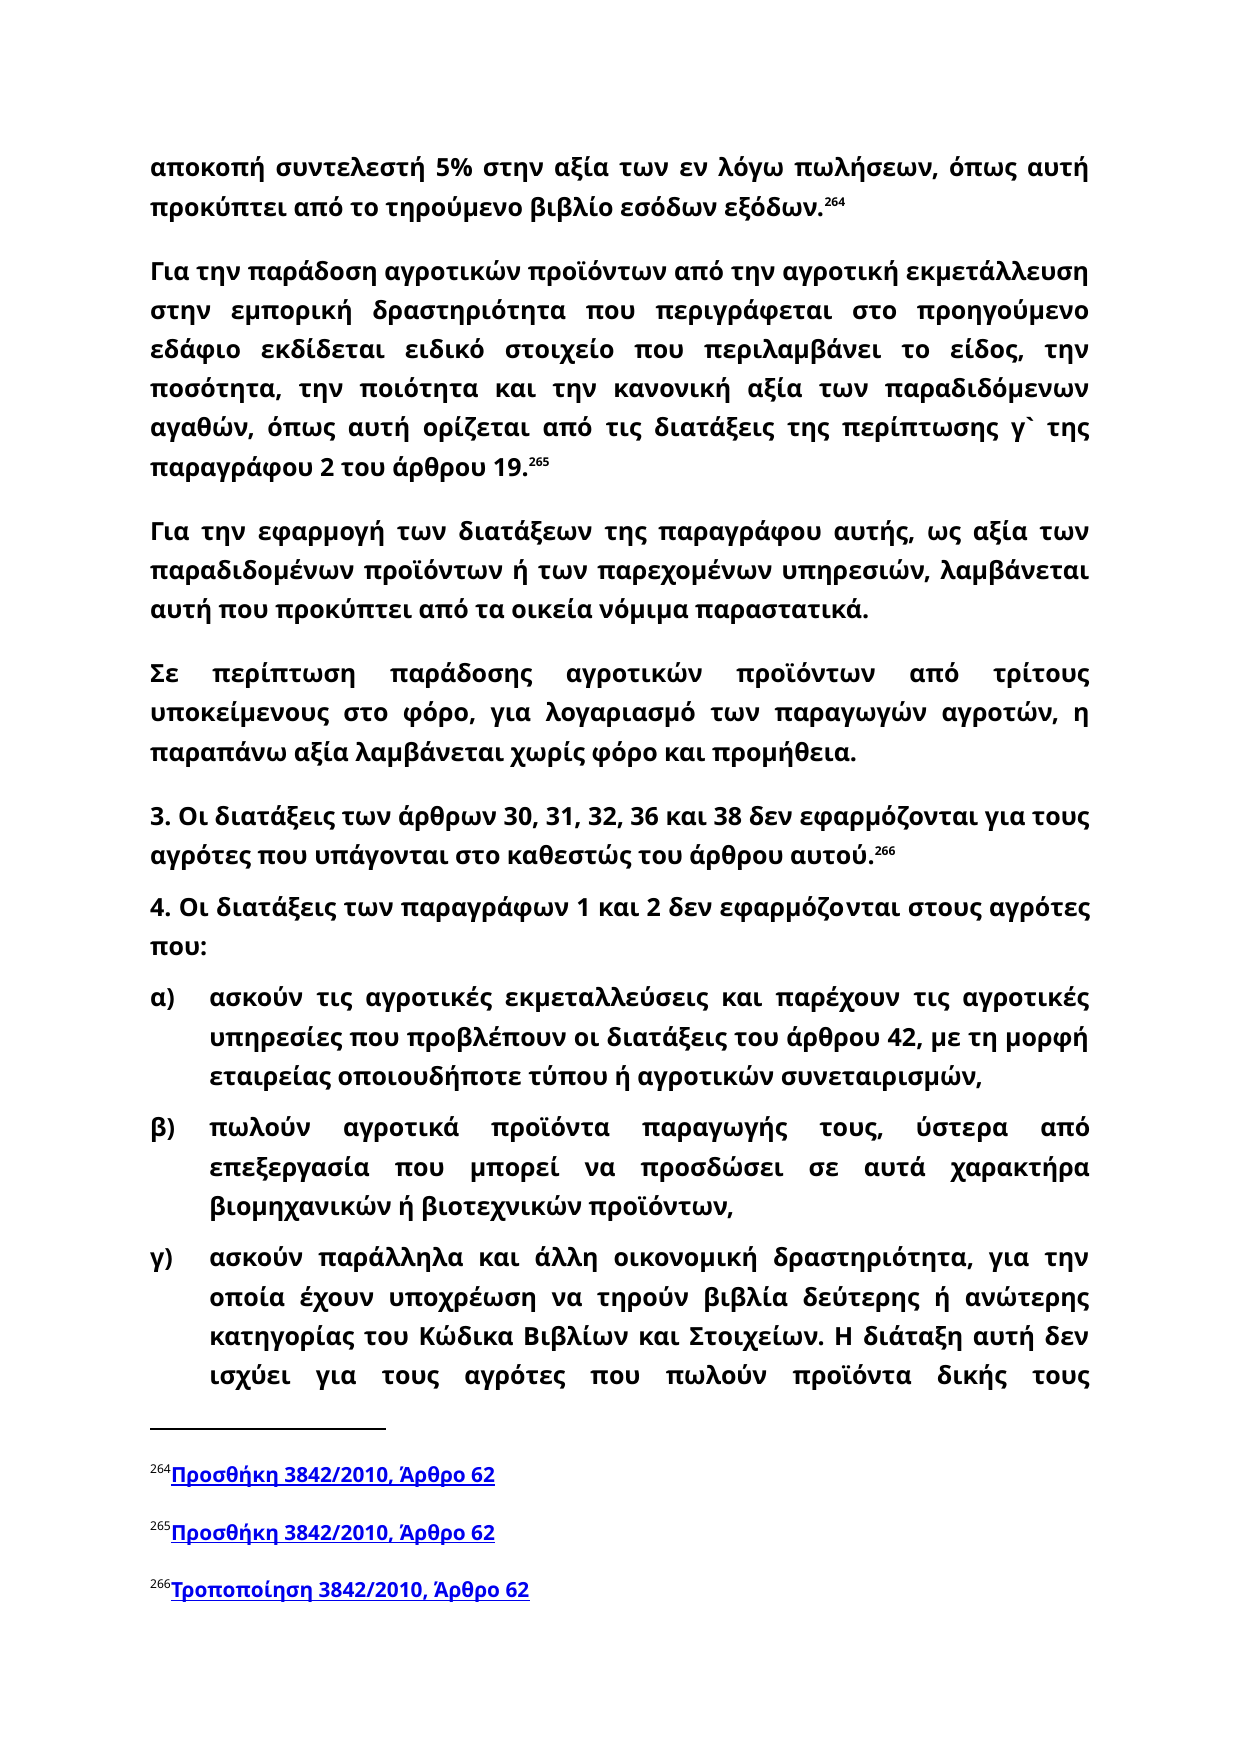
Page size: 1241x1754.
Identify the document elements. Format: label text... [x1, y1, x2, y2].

text Προσθήκη 3842/2010, Άρθρο 62 [150, 1460, 1090, 1489]
text Τροποποίηση 3842/2010, Άρθρο 62 [150, 1576, 1090, 1604]
text 3. Οι διατάξεις των άρθρων 30, 31, 32, 36 και 38 δεν εφαρμόζονται για τους αγρότες που υπάγονται στο κα­θεστώς του άρθρου αυτού. [150, 798, 1090, 872]
text Προσθήκη 3842/2010, Άρθρο 62 [150, 1518, 1090, 1546]
text αποκοπή συντελεστή 5% στην αξία των εν λόγω πωλήσεων, όπως αυτή προκύπτει από το τηρούμενο βιβλίο εσόδων εξόδων. [150, 150, 1090, 223]
text Σε περίπτωση παράδοσης αγροτικών προϊόντων από τρίτους υποκείμενους στο φόρο, για λογαριασμό των παραγωγών αγροτών, η παραπάνω αξία λαμβάνεται χωρίς φόρο και προμήθεια. [150, 656, 1090, 768]
list α) ασκούν τις αγροτικές εκμεταλλεύσεις και παρέχουν τις αγροτικές υπηρεσίες που προβλέπουν οι διατάξεις του άρθρου 42, με τη μορφή εταιρείας οποιουδήποτε τύ­που ή αγροτικών συνεταιρισμών, [150, 980, 1090, 1092]
text Για την παράδοση αγροτικών προϊόντων από την αγροτική εκμετάλλευση στην εμπορική δραστηριότητα που περιγράφεται στο προηγούμενο εδάφιο εκδίδεται ειδικό στοιχείο που περιλαμβάνει το είδος, την ποσότητα, την ποιότητα και την κανονική αξία των παραδιδόμενων αγαθών, όπως αυτή ορίζεται από τις διατάξεις της περίπτωσης γ` της παραγράφου 2 του άρθρου 19. [150, 253, 1090, 483]
text Για την εφαρμογή των διατάξεων της παραγράφου αυτής, ως αξία των παραδιδομένων προϊόντων ή των παρεχομένων υπηρεσιών, λαμβάνεται αυτή που προκύπτει από τα οικεία νόμιμα παραστατικά. [150, 513, 1090, 626]
list β) πωλούν αγροτικά προϊόντα παραγωγής τους, ύστε­ρα από επεξεργασία που μπορεί να προσδώσει σε αυτά χαρακτήρα βιομηχανικών ή βιοτεχνικών προϊόντων, [150, 1110, 1090, 1222]
text 4. Οι διατάξεις των παραγράφων 1 και 2 δεν εφαρμόζο­νται στους αγρότες που: [150, 889, 1090, 962]
list γ) ασκούν παράλληλα και άλλη οικονομική δραστηριότητα, για την οποία έχουν υποχρέωση να τηρούν βιβλία δεύτερης ή ανώτερης κατηγορίας του Κώδικα Βιβλίων και Στοιχείων. Η διάταξη αυτή δεν ισχύει για τους αγρότες που πωλούν προϊόντα δικής τους [150, 1240, 1090, 1392]
